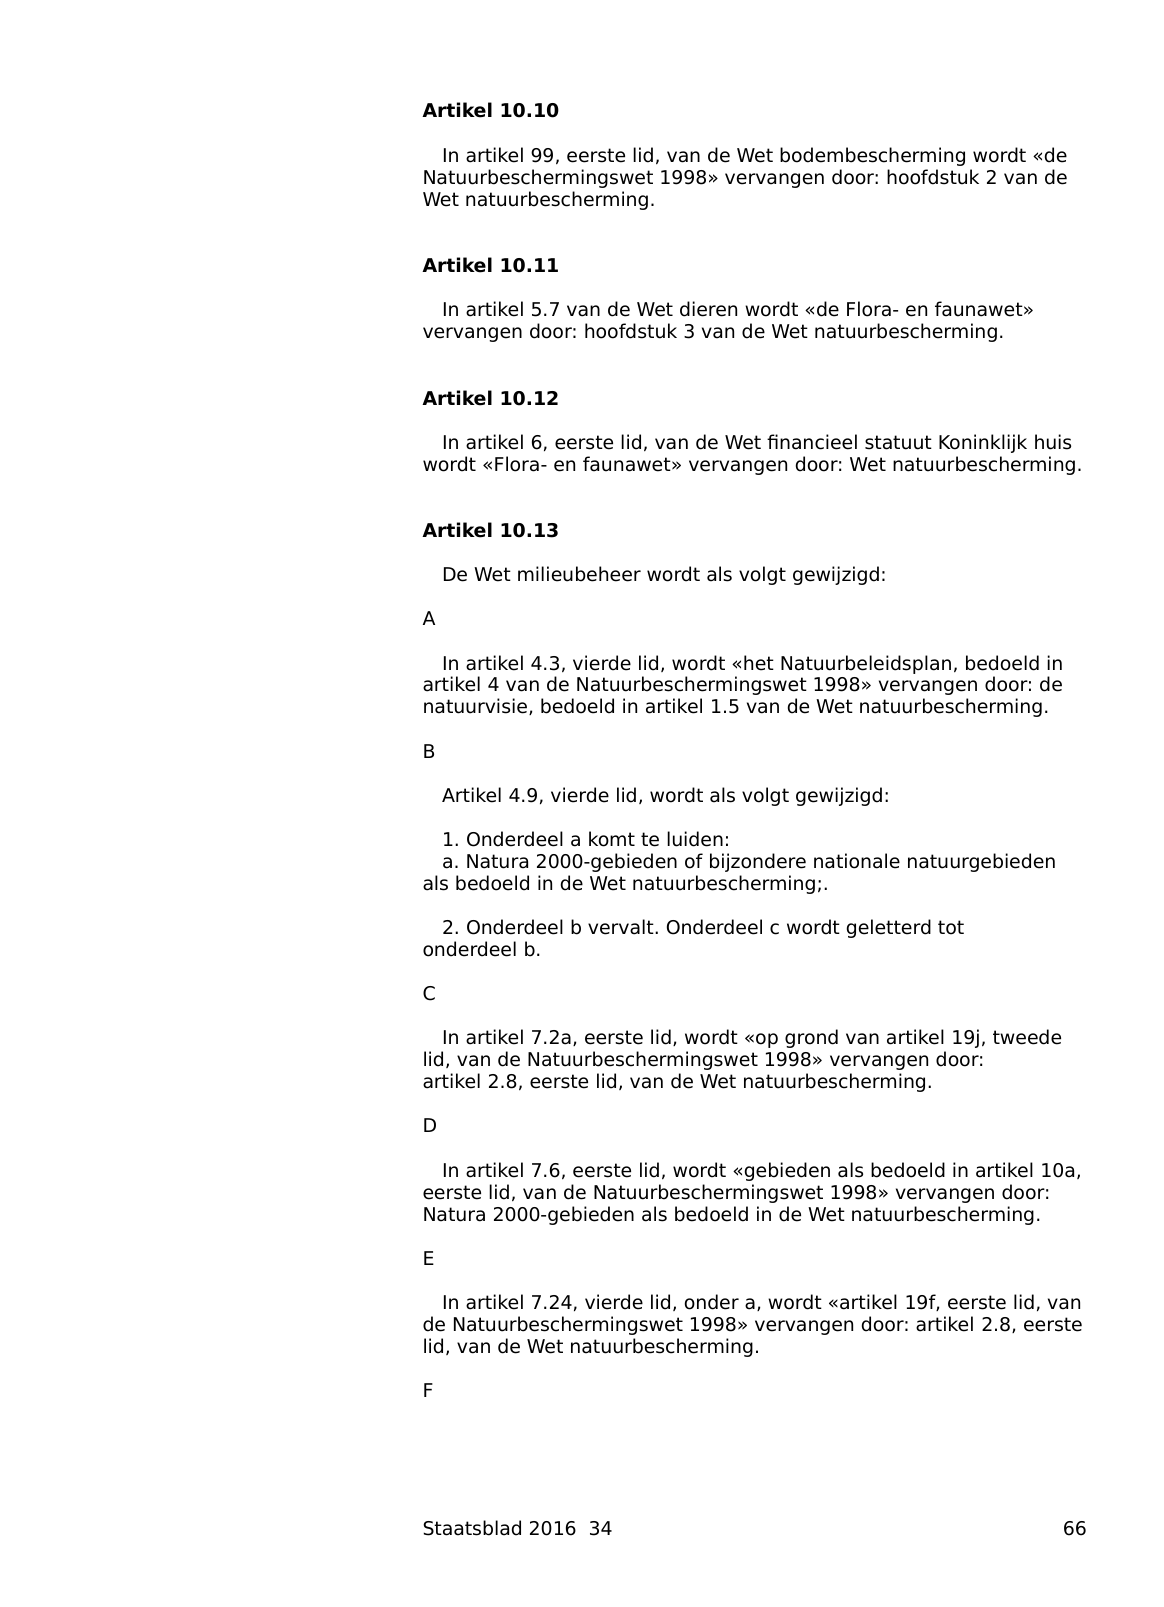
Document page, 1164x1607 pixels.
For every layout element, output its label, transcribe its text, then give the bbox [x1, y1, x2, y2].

text In artikel 7.2a, eerste lid, wordt «op grond van artikel 19j, tweede lid, van de Natuurbeschermingswet 1998» vervangen door: artikel 2.8, eerste lid, van de Wet natuurbescherming. [422, 1027, 1087, 1093]
text a. Natura 2000-gebieden of bijzondere nationale natuurgebieden als bedoeld in de Wet natuurbescherming;. [422, 851, 1087, 895]
subtitle Artikel 10.10 [422, 100, 1087, 122]
text In artikel 5.7 van de Wet dieren wordt «de Flora- en faunawet» vervangen door: hoofdstuk 3 van de Wet natuurbescherming. [422, 299, 1087, 343]
text 2. Onderdeel b vervalt. Onderdeel c wordt geletterd tot onderdeel b. [422, 917, 1087, 961]
text De Wet milieubeheer wordt als volgt gewijzigd: [422, 564, 1087, 586]
subtitle Artikel 10.13 [422, 520, 1087, 542]
text Artikel 4.9, vierde lid, wordt als volgt gewijzigd: [422, 785, 1087, 807]
text In artikel 6, eerste lid, van de Wet financieel statuut Koninklijk huis wordt «Flora- en faunawet» vervangen door: Wet natuurbescherming. [422, 432, 1087, 476]
text F [422, 1380, 1087, 1402]
text In artikel 99, eerste lid, van de Wet bodembescherming wordt «de Natuurbeschermingswet 1998» vervangen door: hoofdstuk 2 van de Wet natuurbescherming. [422, 144, 1087, 211]
text In artikel 7.24, vierde lid, onder a, wordt «artikel 19f, eerste lid, van de Natuurbeschermingswet 1998» vervangen door: artikel 2.8, eerste lid, van de Wet natuurbescherming. [422, 1292, 1087, 1358]
text In artikel 7.6, eerste lid, wordt «gebieden als bedoeld in artikel 10a, eerste lid, van de Natuurbeschermingswet 1998» vervangen door: Natura 2000-gebieden als bedoeld in de Wet natuurbescherming. [422, 1159, 1087, 1226]
text D [422, 1115, 1087, 1137]
text In artikel 4.3, vierde lid, wordt «het Natuurbeleidsplan, bedoeld in artikel 4 van de Natuurbeschermingswet 1998» vervangen door: de natuurvisie, bedoeld in artikel 1.5 van de Wet natuurbescherming. [422, 652, 1087, 718]
text A [422, 608, 1087, 630]
text 1. Onderdeel a komt te luiden: [422, 829, 1087, 851]
text C [422, 983, 1087, 1005]
text E [422, 1248, 1087, 1270]
subtitle Artikel 10.12 [422, 387, 1087, 409]
subtitle Artikel 10.11 [422, 255, 1087, 277]
text B [422, 741, 1087, 762]
